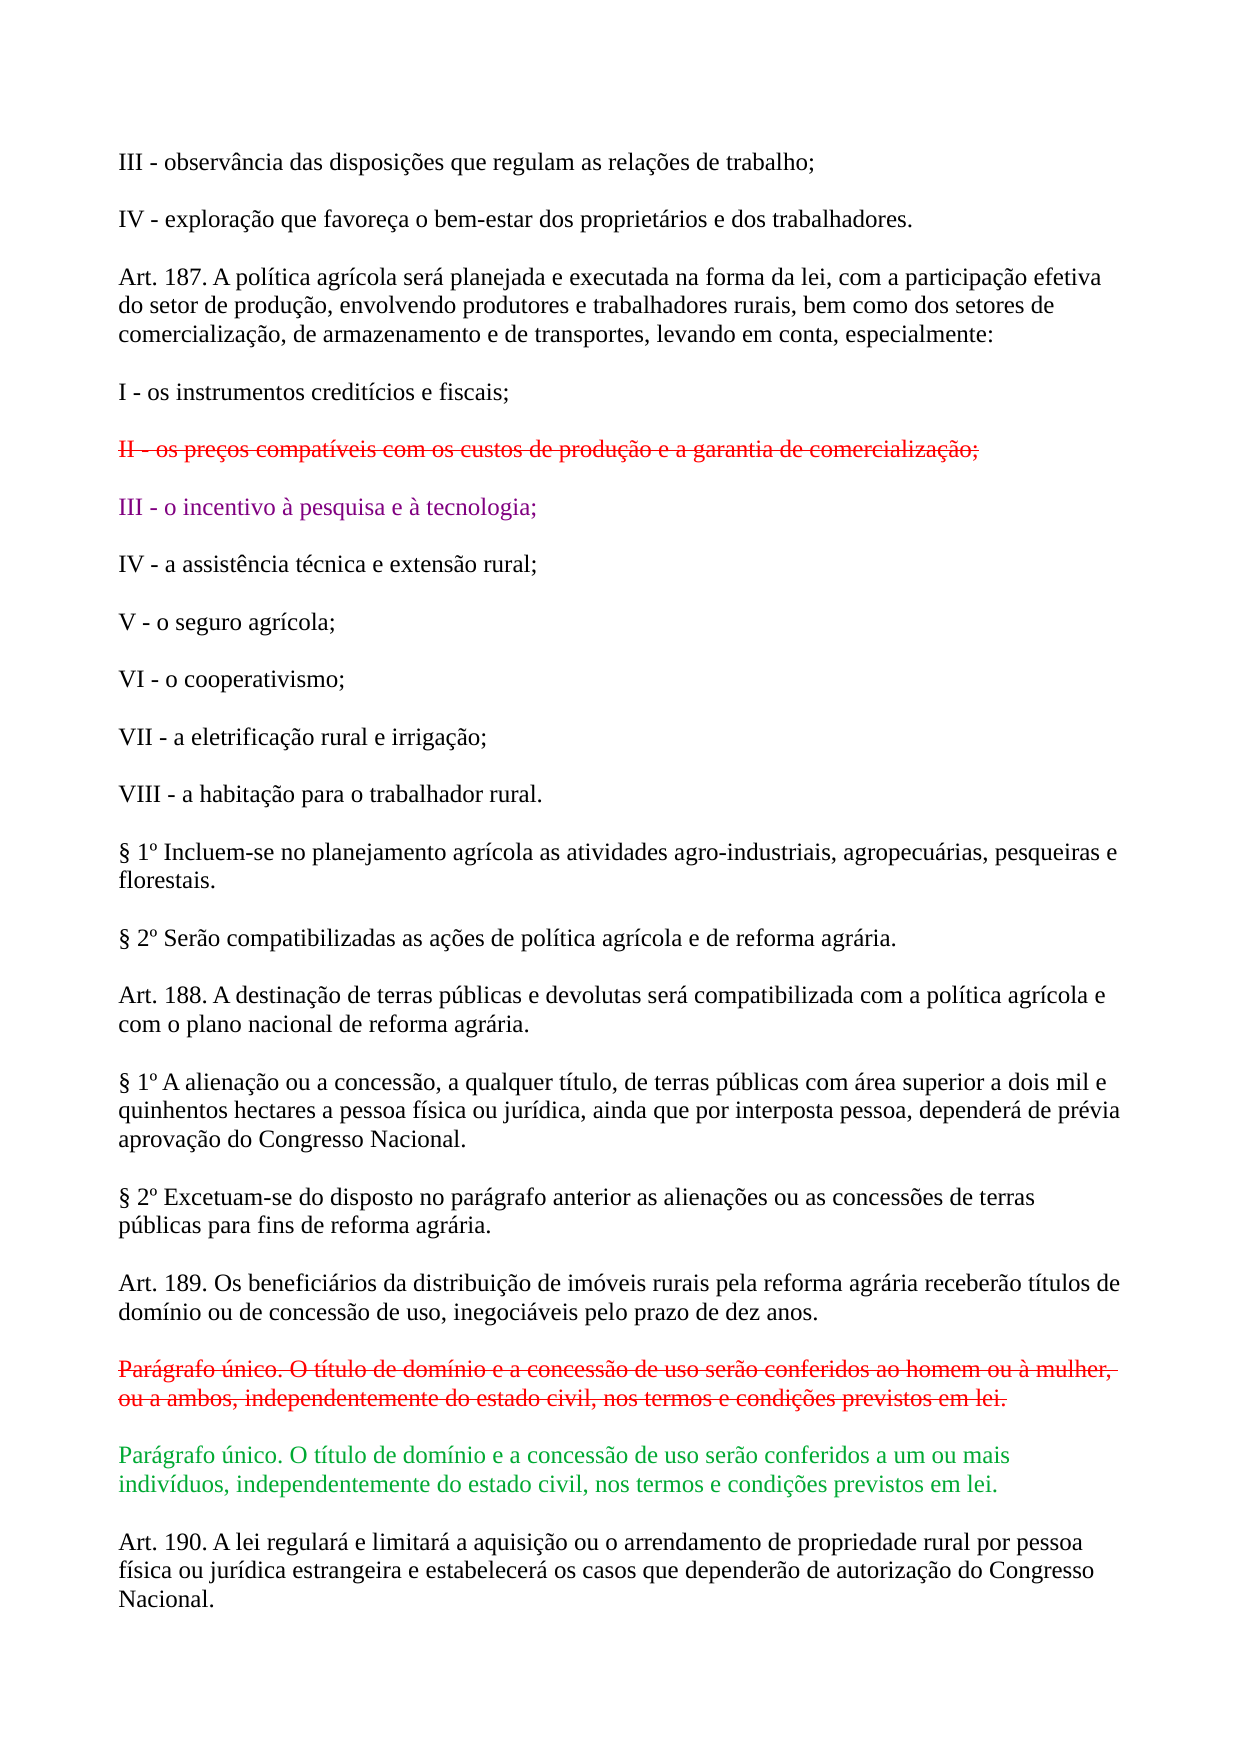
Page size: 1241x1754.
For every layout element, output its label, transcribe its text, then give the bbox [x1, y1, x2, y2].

text VI - o cooperativismo; [118, 664, 1122, 693]
text Art. 189. Os beneficiários da distribuição de imóveis rurais pela reforma agrária receberão títulos de domínio ou de concessão de uso, inegociáveis pelo prazo de dez anos. [118, 1268, 1122, 1326]
text Art. 188. A destinação de terras públicas e devolutas será compatibilizada com a política agrícola e com o plano nacional de reforma agrária. [118, 981, 1122, 1038]
text Parágrafo único. O título de domínio e a concessão de uso serão conferidos ao homem ou à mulher, ou a ambos, independentemente do estado civil, nos termos e condições previstos em lei. [118, 1354, 1122, 1412]
text III - o incentivo à pesquisa e à tecnologia; [118, 492, 1122, 521]
text § 1º A alienação ou a concessão, a qualquer título, de terras públicas com área superior a dois mil e quinhentos hectares a pessoa física ou jurídica, ainda que por interposta pessoa, dependerá de prévia aprovação do Congresso Nacional. [118, 1067, 1122, 1153]
text IV - a assistência técnica e extensão rural; [118, 549, 1122, 578]
text Parágrafo único. O título de domínio e a concessão de uso serão conferidos a um ou mais indivíduos, independentemente do estado civil, nos termos e condições previstos em lei. [118, 1441, 1122, 1498]
text § 2º Serão compatibilizadas as ações de política agrícola e de reforma agrária. [118, 923, 1122, 952]
text III - observância das disposições que regulam as relações de trabalho; [118, 147, 1122, 176]
text § 1º Incluem-se no planejamento agrícola as atividades agro-industriais, agropecuárias, pesqueiras e florestais. [118, 837, 1122, 894]
text I - os instrumentos creditícios e fiscais; [118, 377, 1122, 406]
text VII - a eletrificação rural e irrigação; [118, 722, 1122, 751]
text V - o seguro agrícola; [118, 607, 1122, 636]
text IV - exploração que favoreça o bem-estar dos proprietários e dos trabalhadores. [118, 204, 1122, 233]
text § 2º Excetuam-se do disposto no parágrafo anterior as alienações ou as concessões de terras públicas para fins de reforma agrária. [118, 1182, 1122, 1239]
text VIII - a habitação para o trabalhador rural. [118, 779, 1122, 808]
text II - os preços compatíveis com os custos de produção e a garantia de comercialização; [118, 434, 1122, 463]
text Art. 187. A política agrícola será planejada e executada na forma da lei, com a participação efetiva do setor de produção, envolvendo produtores e trabalhadores rurais, bem como dos setores de comercialização, de armazenamento e de transportes, levando em conta, especialmente: [118, 262, 1122, 348]
text Art. 190. A lei regulará e limitará a aquisição ou o arrendamento de propriedade rural por pessoa física ou jurídica estrangeira e estabelecerá os casos que dependerão de autorização do Congresso Nacional. [118, 1527, 1122, 1613]
